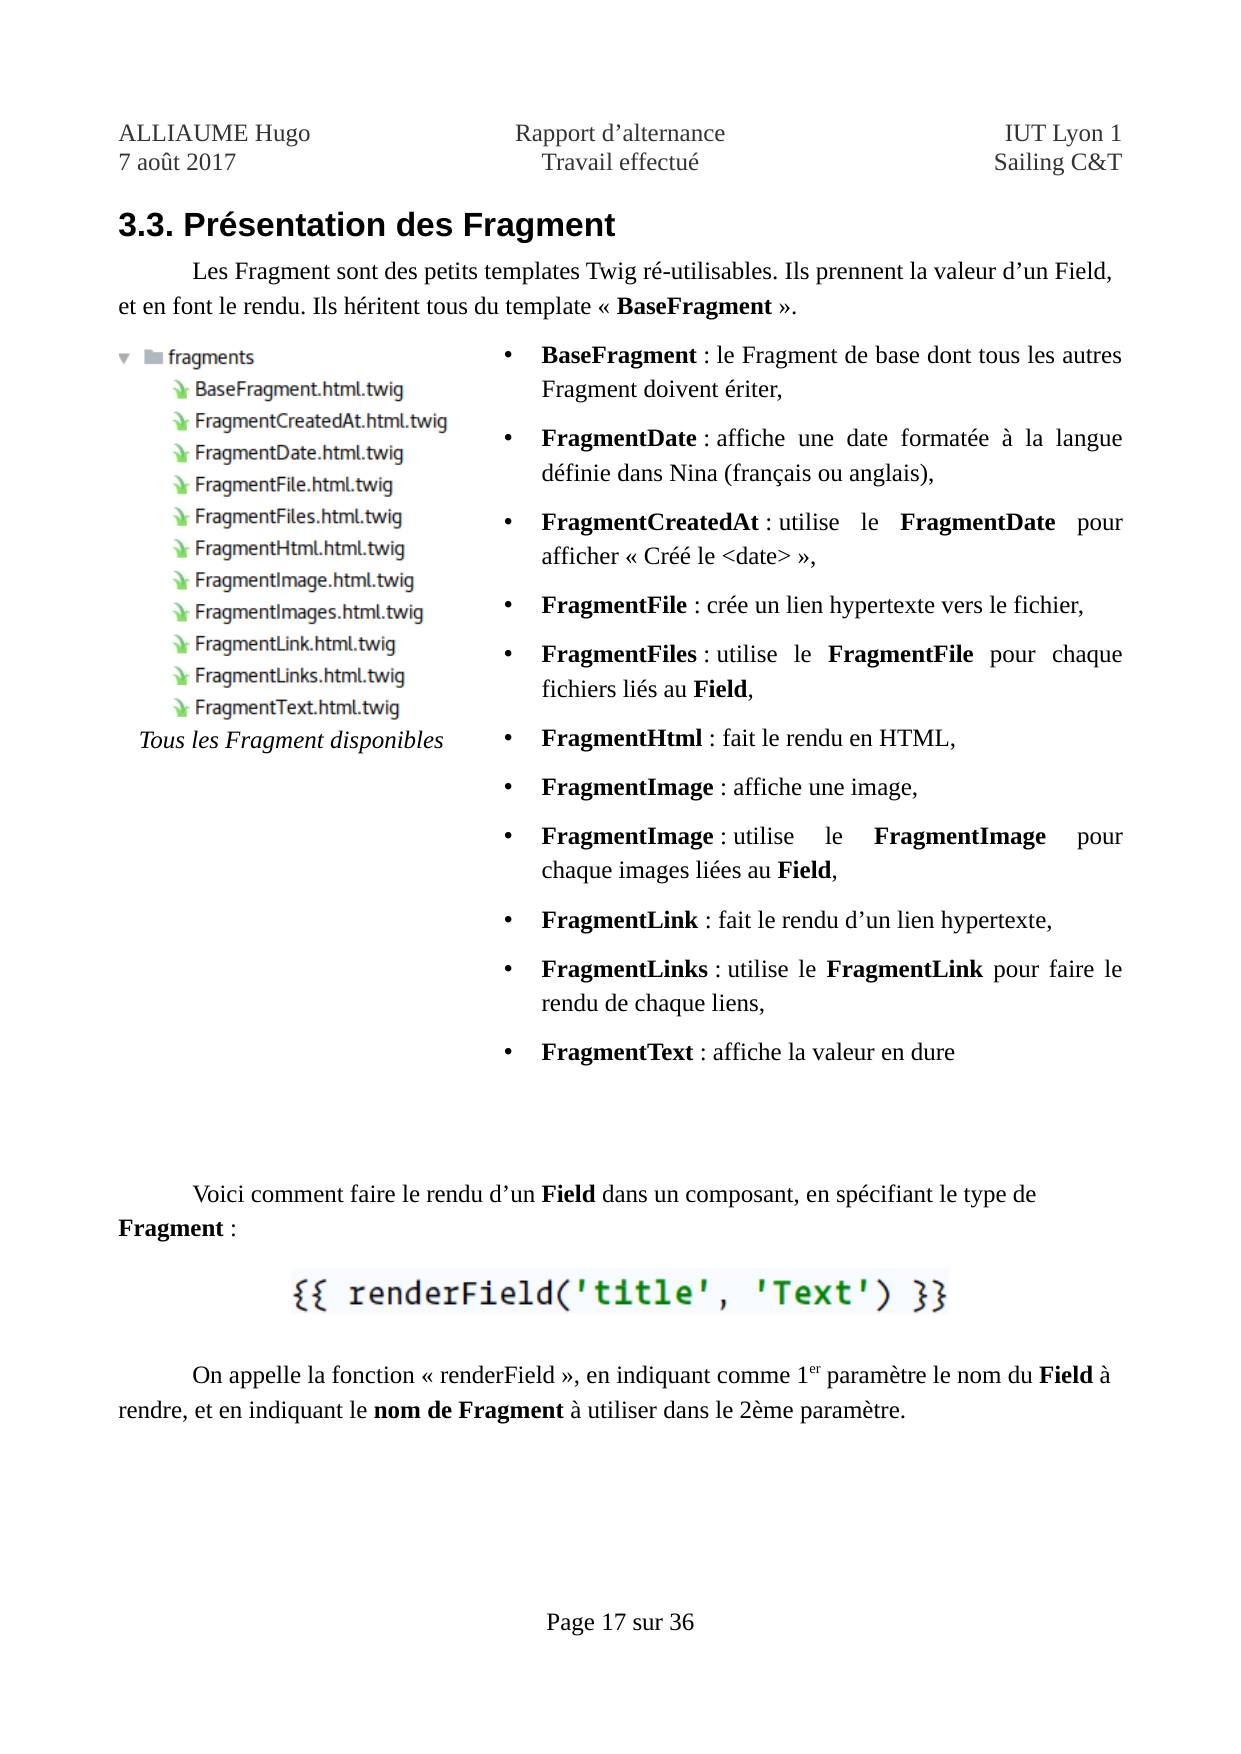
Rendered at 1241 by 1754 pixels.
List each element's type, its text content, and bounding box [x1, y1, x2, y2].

text On appelle la fonction « renderField », en indiquant comme 1er paramètre le nom du Field à rendre, et en indiquant le nom de Fragment à utiliser dans le 2ème paramètre. [118, 1360, 1122, 1424]
table_header BaseFragment : le Fragment de base dont tous les autres Fragment doivent ériter, FragmentDate : affiche une date formatée à la langue définie dans Nina (français ou anglais), FragmentCreatedAt : utilise le FragmentDate pour afficher « Créé le <date> », FragmentFile : crée un lien hypertexte vers le fichier, FragmentFiles : utilise le FragmentFile pour chaque fichiers liés au Field, FragmentHtml : fait le rendu en HTML, FragmentImage : affiche une image, FragmentImage : utilise le FragmentImage pour chaque images liées au Field, FragmentLink : fait le rendu d’un lien hypertexte, FragmentLinks : utilise le FragmentLink pour faire le rendu de chaque liens, FragmentText : affiche la valeur en dure [466, 340, 1123, 1081]
picture [284, 1262, 957, 1322]
picture [118, 339, 454, 725]
text Voici comment faire le rendu d’un Field dans un composant, en spécifiant le type de Fragment : [118, 1179, 1122, 1242]
text Les Fragment sont des petits templates Twig ré-utilisables. Ils prennent la valeur d’un Field, et en font le rendu. Ils héritent tous du template « BaseFragment ». [118, 256, 1122, 319]
subtitle 3.3. Présentation des Fragment [118, 205, 1122, 244]
table_header Tous les Fragment disponibles [118, 340, 466, 1081]
